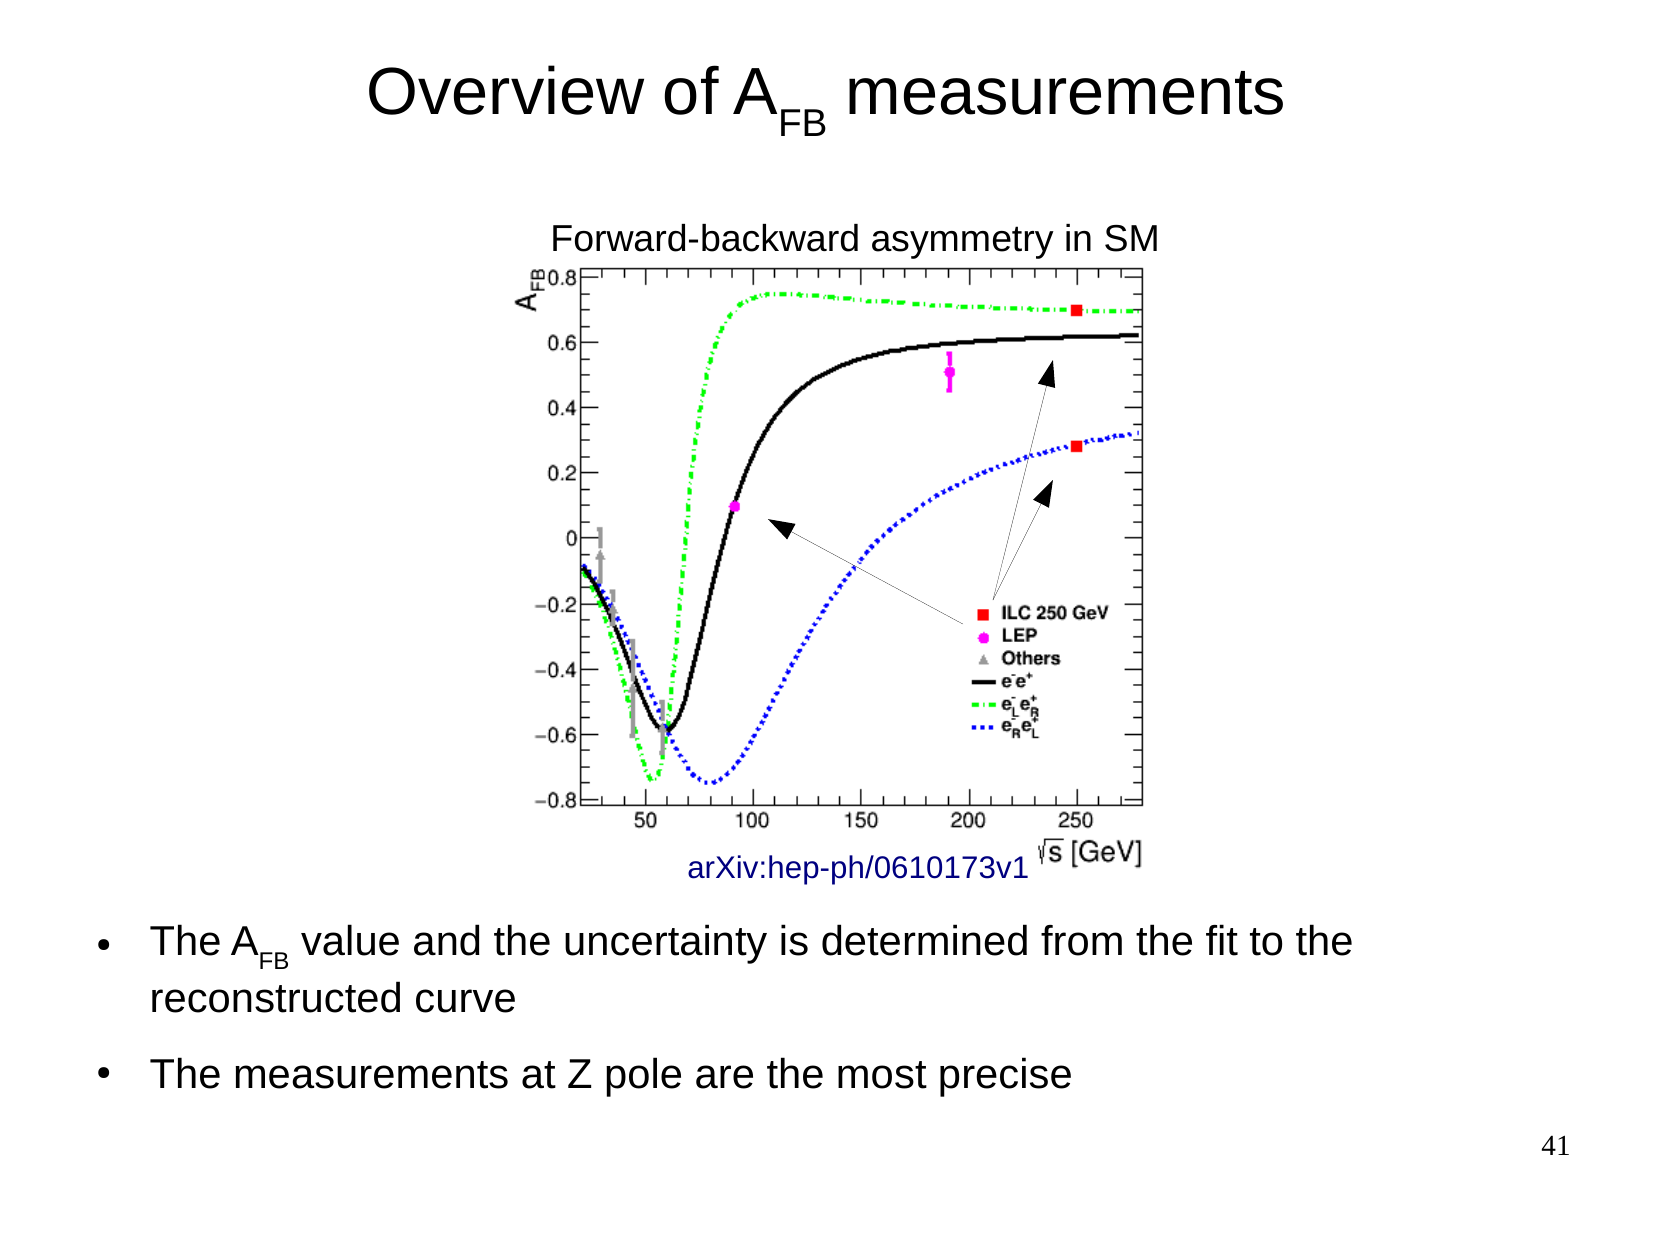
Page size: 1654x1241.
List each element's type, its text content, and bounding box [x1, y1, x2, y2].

text_box arXiv:hep-ph/0610173v1 [663, 843, 1054, 893]
picture [512, 255, 1161, 871]
list The AFB value and the uncertainty is determined from the fit to the reconstructed curve The measurements at Z pole are the most precise [78, 918, 1571, 1197]
title Overview of AFB measurements [82, 49, 1571, 151]
text_box Forward-backward asymmetry in SM [535, 210, 1176, 267]
